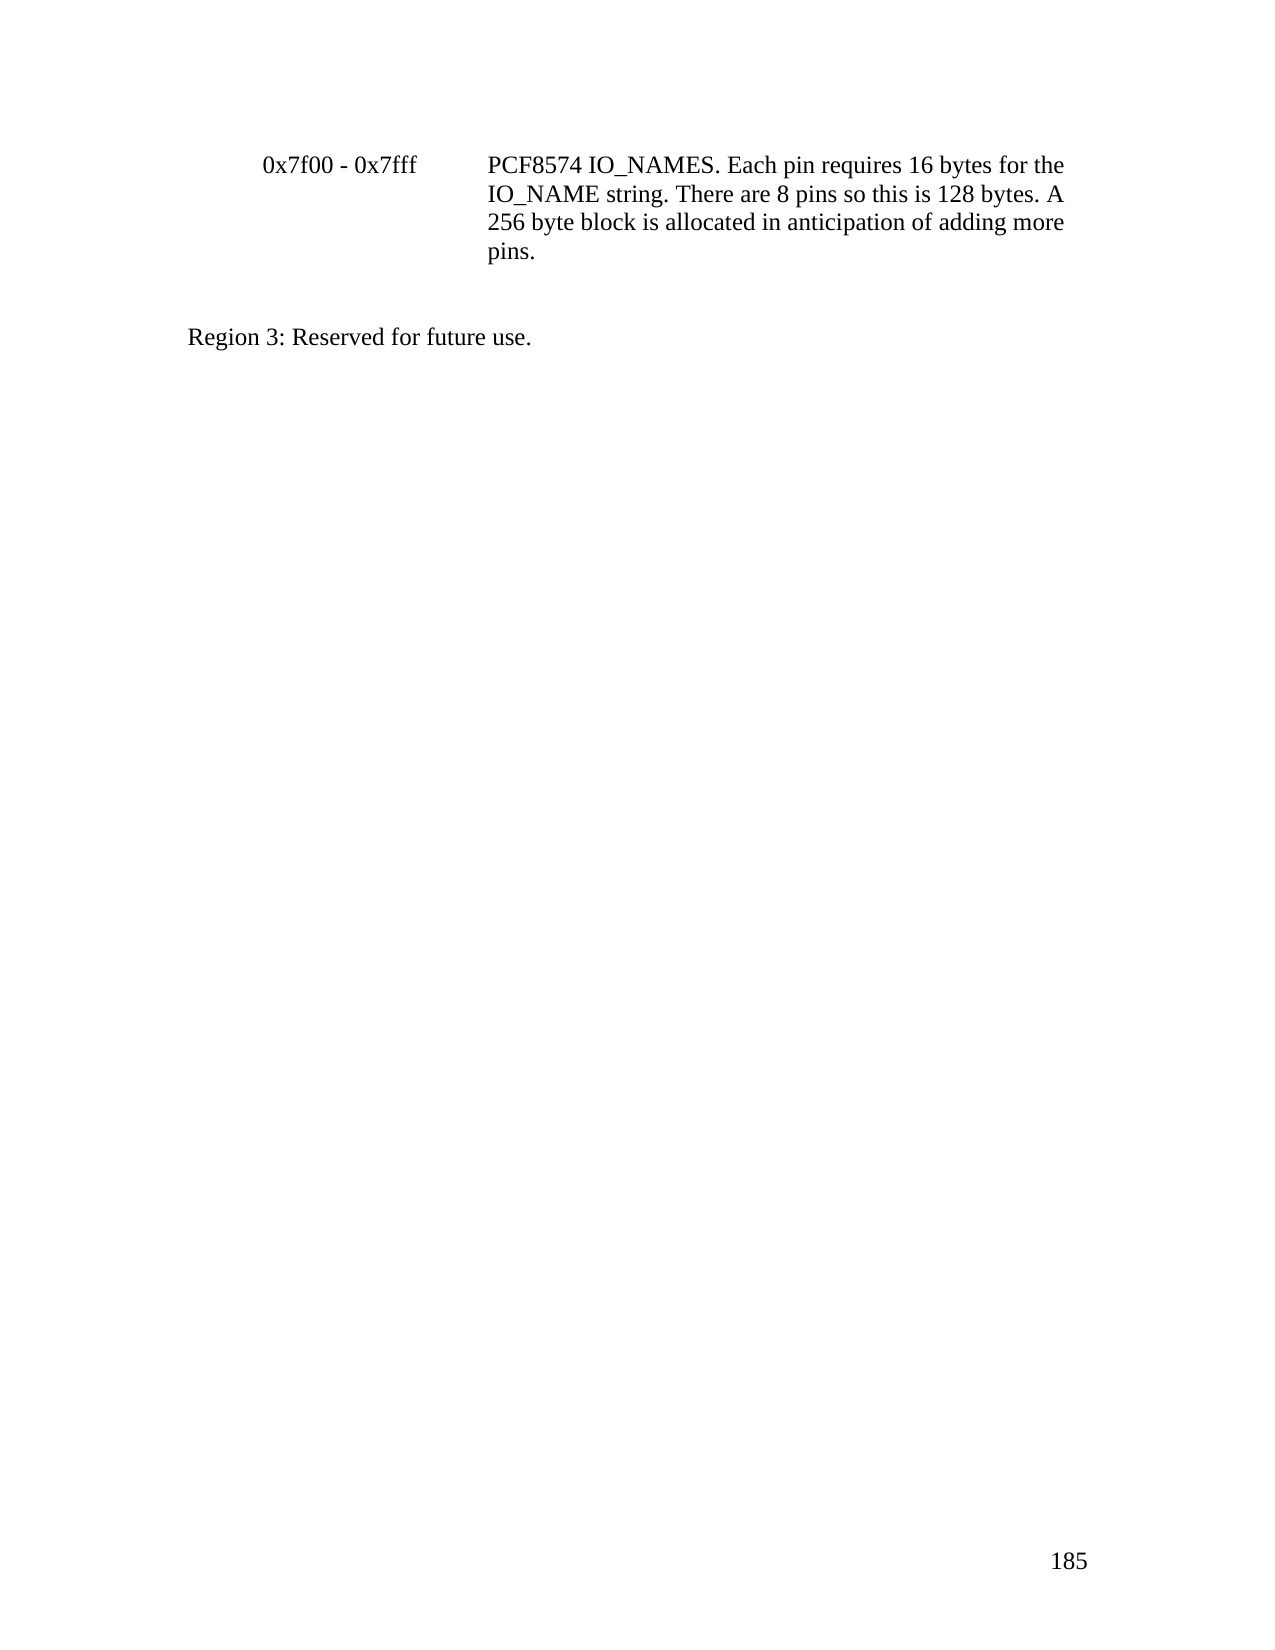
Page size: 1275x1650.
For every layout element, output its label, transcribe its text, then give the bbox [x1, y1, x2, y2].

text Region 3: Reserved for future use. [187, 322, 1087, 351]
text IO_NAME string. There are 8 pins so this is 128 bytes. A 256 byte block is allocated in anticipation of adding more pins. [487, 179, 1087, 265]
text 0x7f00 - 0x7fff PCF8574 IO_NAMES. Each pin requires 16 bytes for the [262, 150, 1087, 179]
